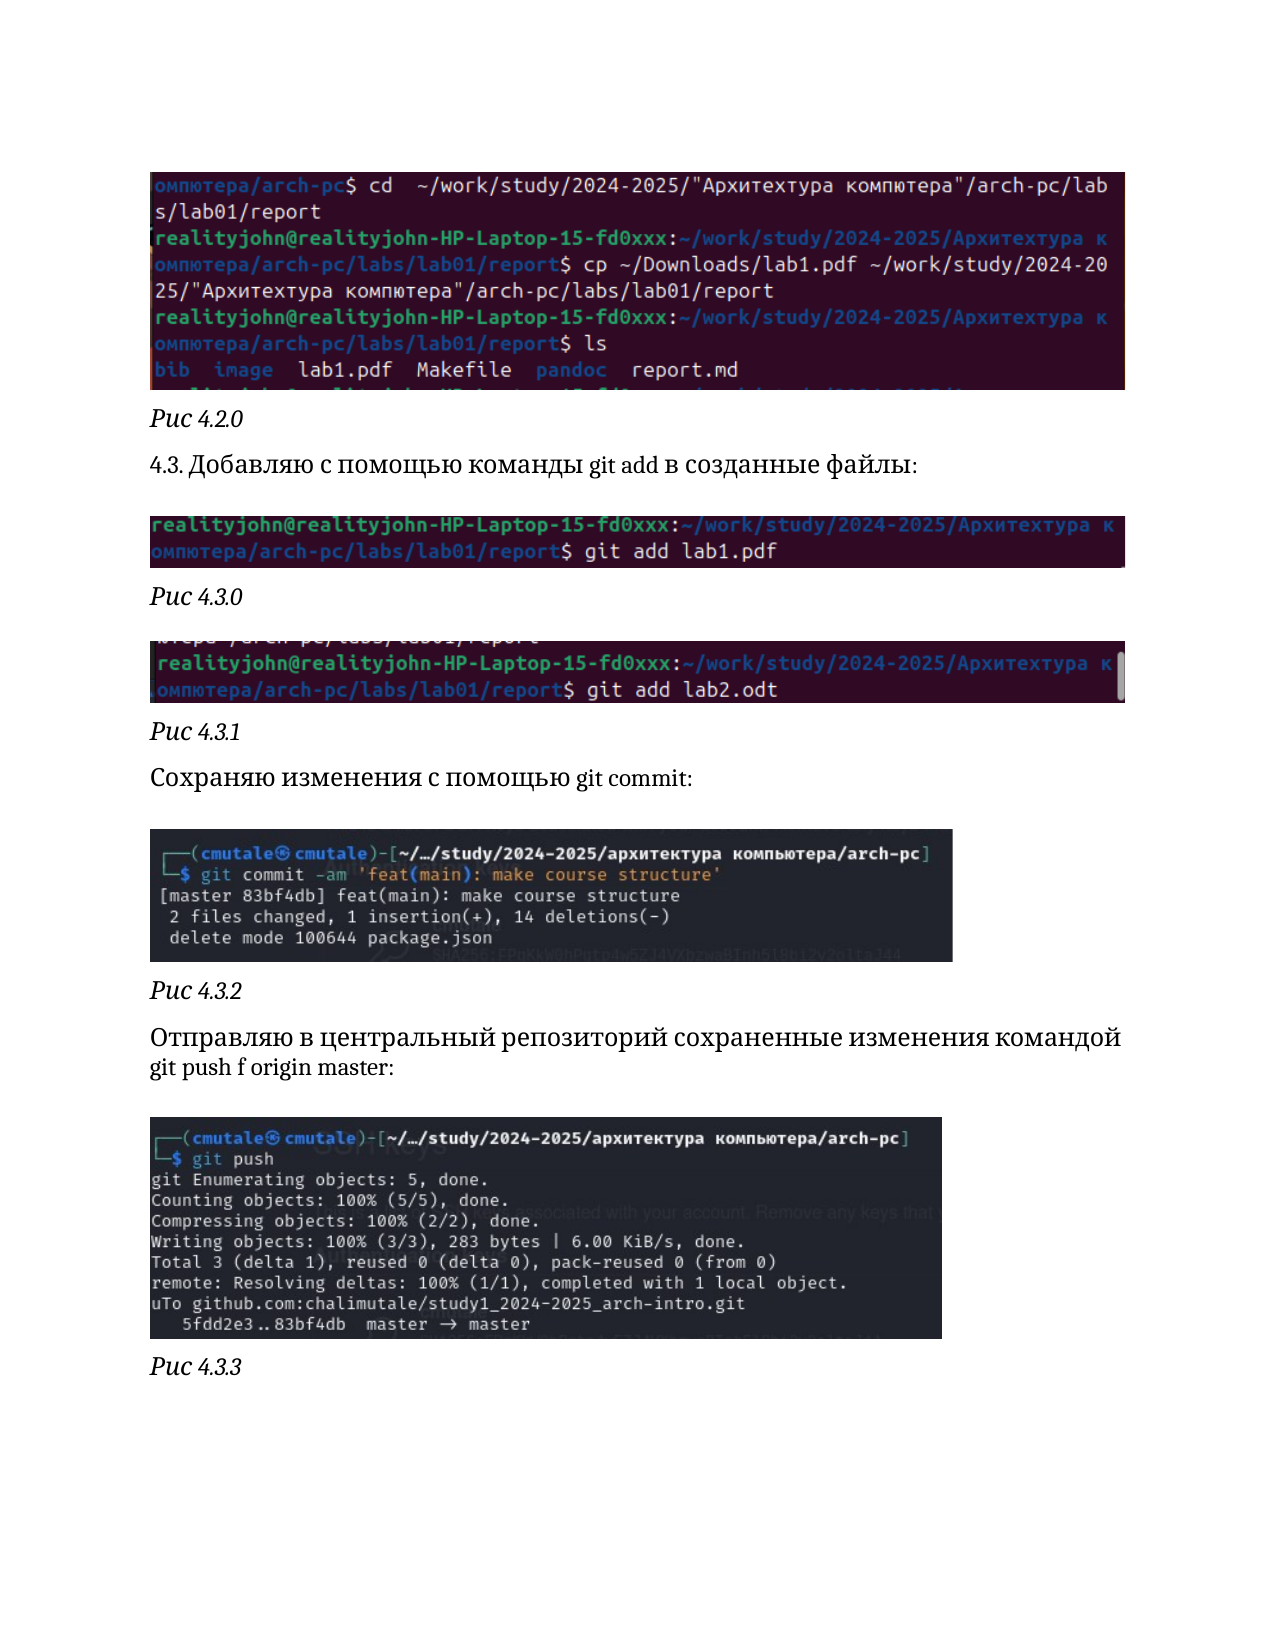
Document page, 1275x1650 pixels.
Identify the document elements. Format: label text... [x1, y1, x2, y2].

subtitle Рис 4.3.1 [149, 718, 1125, 746]
subtitle Рис 4.3.0 [149, 583, 1125, 612]
subtitle Рис 4.3.2 [149, 977, 1125, 1006]
text Сохраняю изменения с помощью git commit: [149, 764, 1125, 793]
text Рис 4.3.3 [149, 1353, 1125, 1382]
subtitle Рис 4.2.0 [149, 405, 1125, 433]
text Отправляю в центральный репозиторий сохраненные изменения командой git push f origin master: [149, 1024, 1125, 1082]
text 4.3. Добавляю с помощью команды git add в созданные файлы: [149, 451, 1125, 480]
